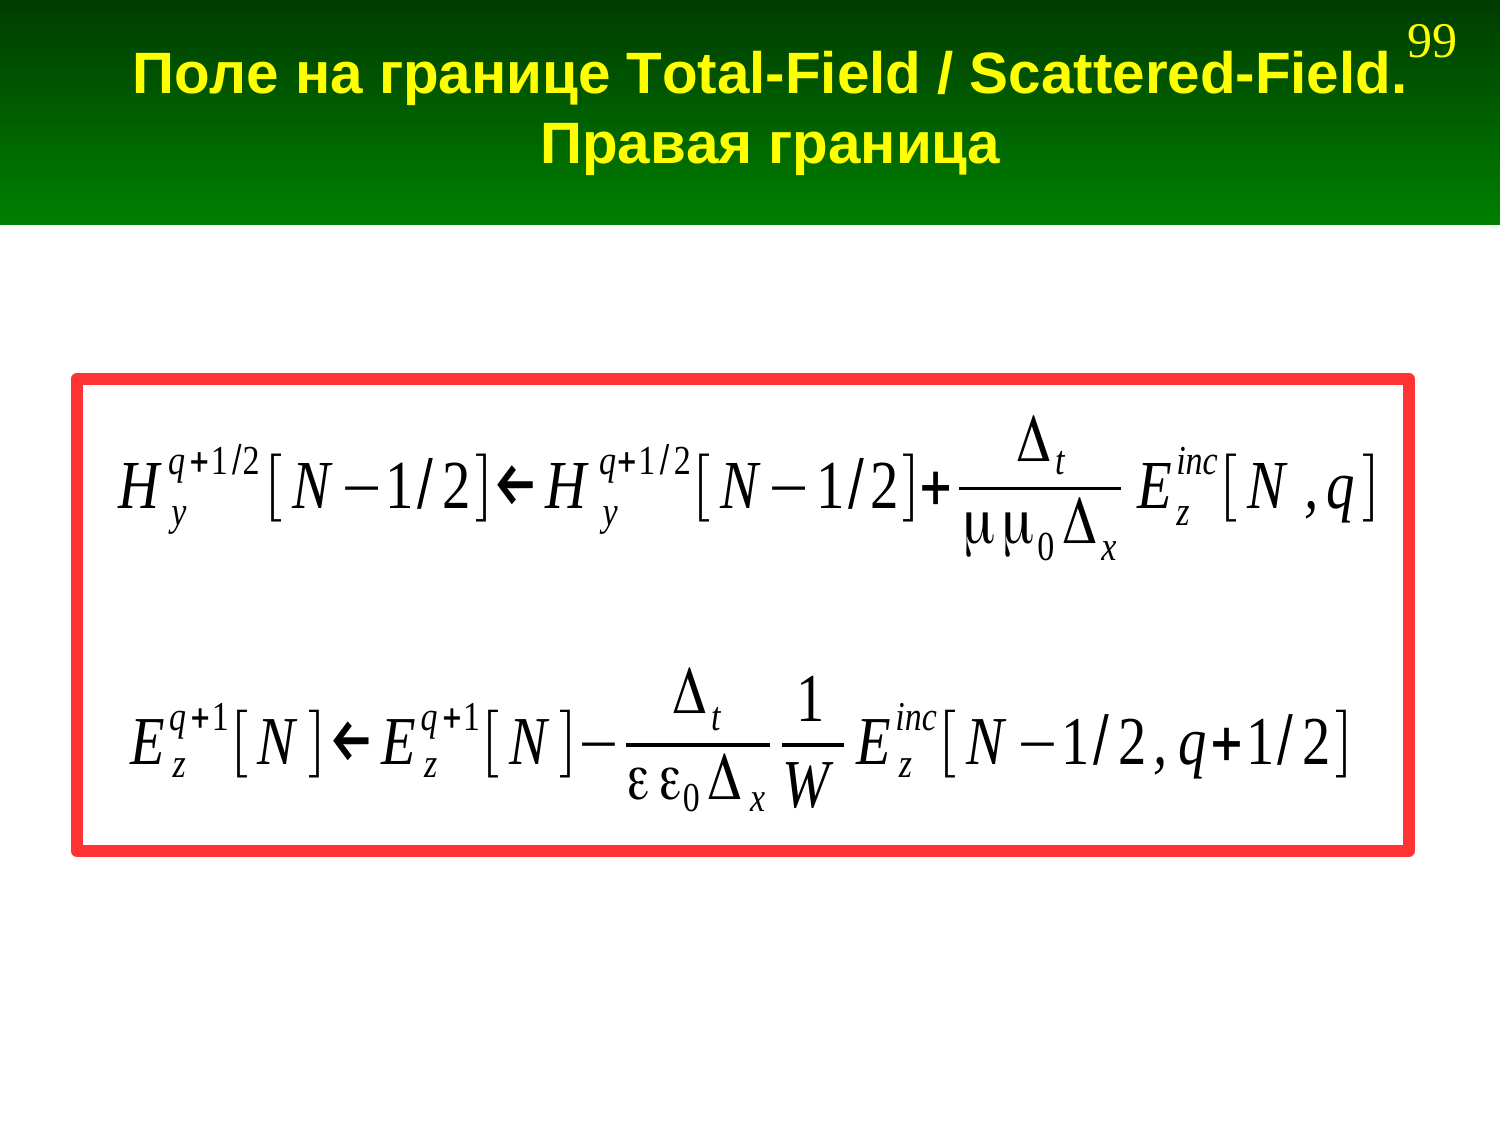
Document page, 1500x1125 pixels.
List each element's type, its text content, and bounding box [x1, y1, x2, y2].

chart [100, 409, 1390, 569]
chart [112, 661, 1364, 825]
title Поле на границе Total-Field / Scattered-Field. Правая граница [100, 7, 1441, 204]
